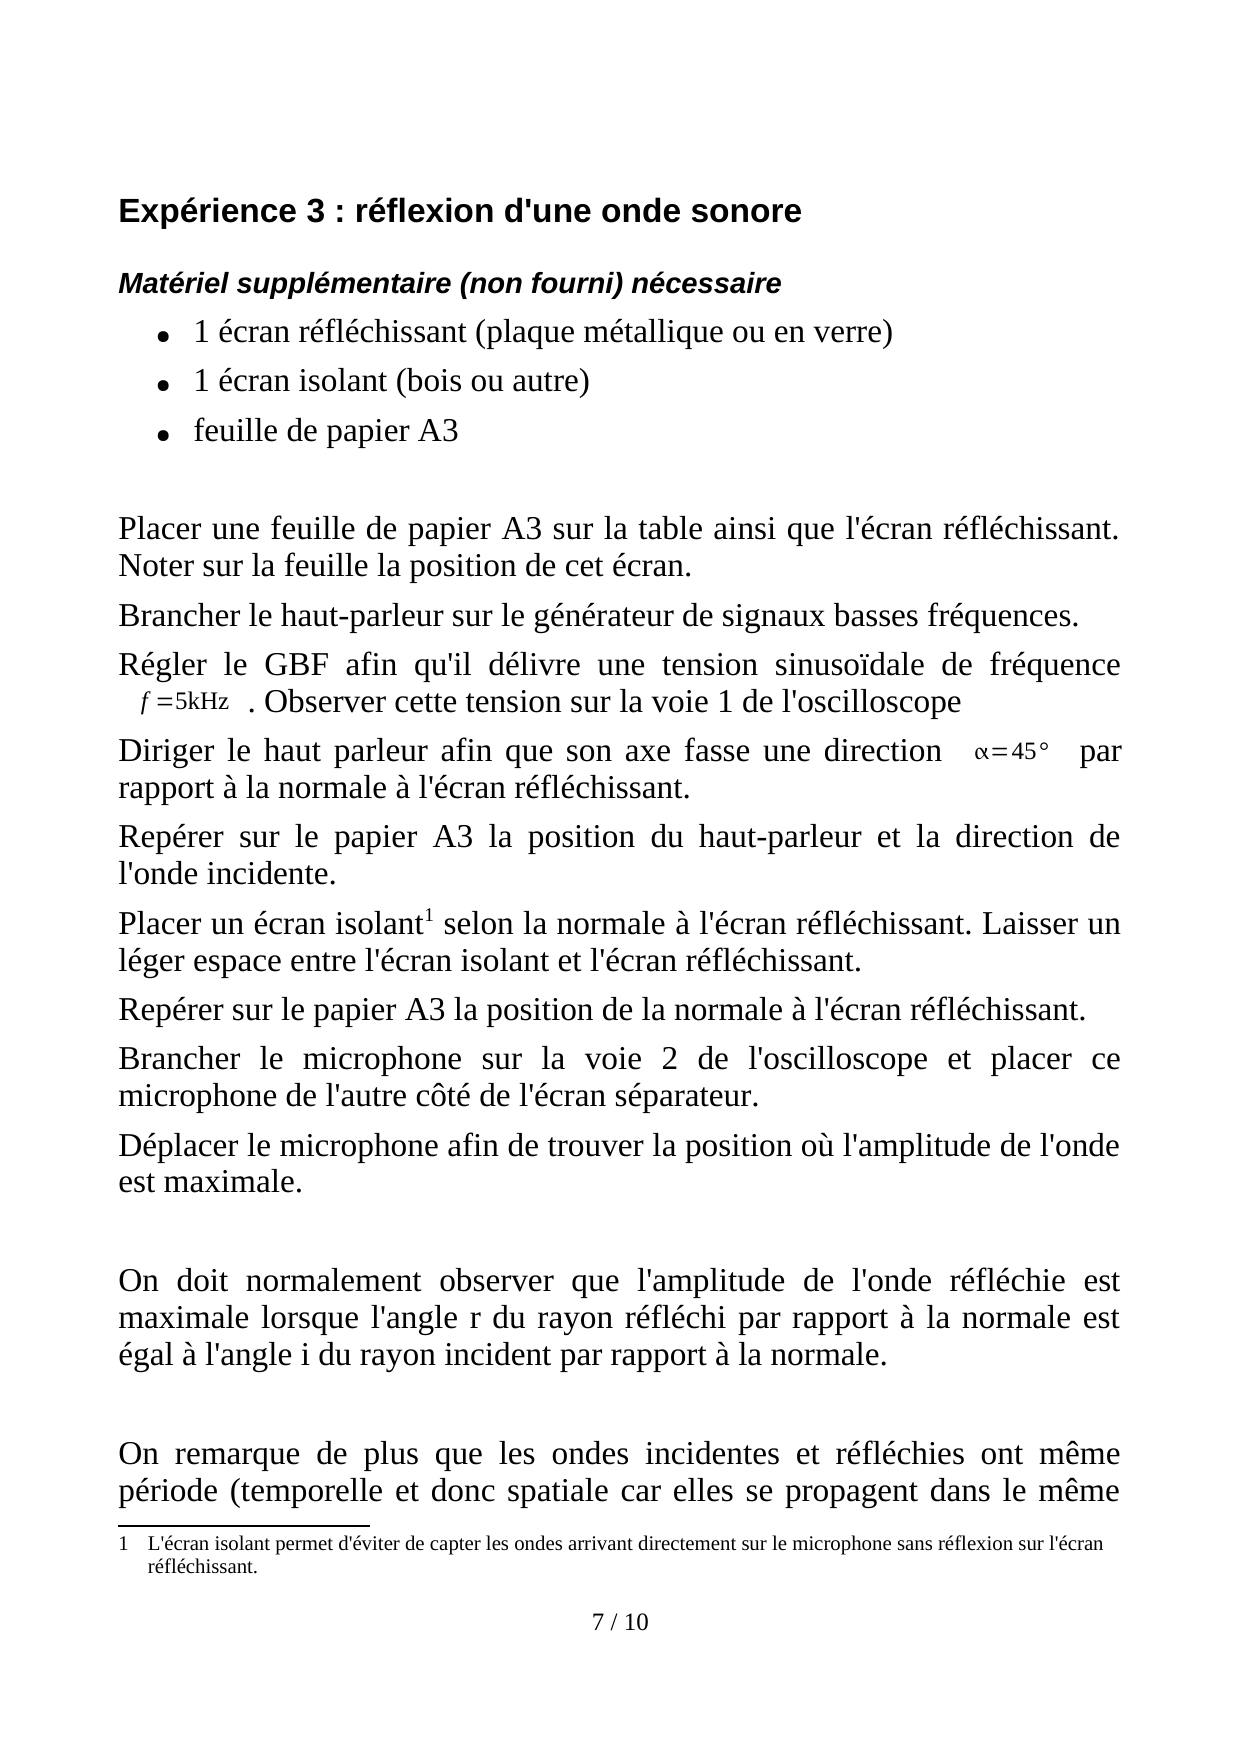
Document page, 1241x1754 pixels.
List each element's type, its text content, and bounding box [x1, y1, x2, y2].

text On doit normalement observer que l'amplitude de l'onde réfléchie est maximale lorsque l'angle r du rayon réfléchi par rapport à la normale est égal à l'angle i du rayon incident par rapport à la normale. [118, 1262, 1122, 1373]
list feuille de papier A3 [156, 411, 1122, 448]
text Déplacer le microphone afin de trouver la position où l'amplitude de l'onde est maximale. [118, 1126, 1122, 1200]
list 1 écran isolant (bois ou autre) [156, 362, 1122, 399]
text On remarque de plus que les ondes incidentes et réfléchies ont même période (temporelle et donc spatiale car elles se propagent dans le même [118, 1434, 1122, 1508]
text Repérer sur le papier A3 la position de la normale à l'écran réfléchissant. [118, 991, 1122, 1028]
text Placer une feuille de papier A3 sur la table ainsi que l'écran réfléchissant. Noter sur la feuille la position de cet écran. [118, 510, 1122, 584]
text Brancher le haut-parleur sur le générateur de signaux basses fréquences. [118, 596, 1122, 633]
text Régler le GBF afin qu'il délivre une tension sinusoïdale de fréquence . Observer cette tension sur la voie 1 de l'oscilloscope [118, 646, 1122, 719]
text Placer un écran isolant selon la normale à l'écran réfléchissant. Laisser un léger espace entre l'écran isolant et l'écran réfléchissant. [118, 904, 1122, 978]
subtitle Matériel supplémentaire (non fourni) nécessaire [118, 267, 1122, 300]
text Repérer sur le papier A3 la position du haut-parleur et la direction de l'onde incidente. [118, 818, 1122, 892]
text Brancher le microphone sur la voie 2 de l'oscilloscope et placer ce microphone de l'autre côté de l'écran séparateur. [118, 1040, 1122, 1114]
subtitle Expérience 3 : réflexion d'une onde sonore [118, 192, 1122, 230]
text Diriger le haut parleur afin que son axe fasse une direction par rapport à la normale à l'écran réfléchissant. [118, 732, 1122, 806]
list 1 écran réfléchissant (plaque métallique ou en verre) [156, 313, 1122, 349]
text L'écran isolant permet d'éviter de capter les ondes arrivant directement sur le microphone sans réflexion sur l'écran réfléchissant. [118, 1532, 1122, 1578]
